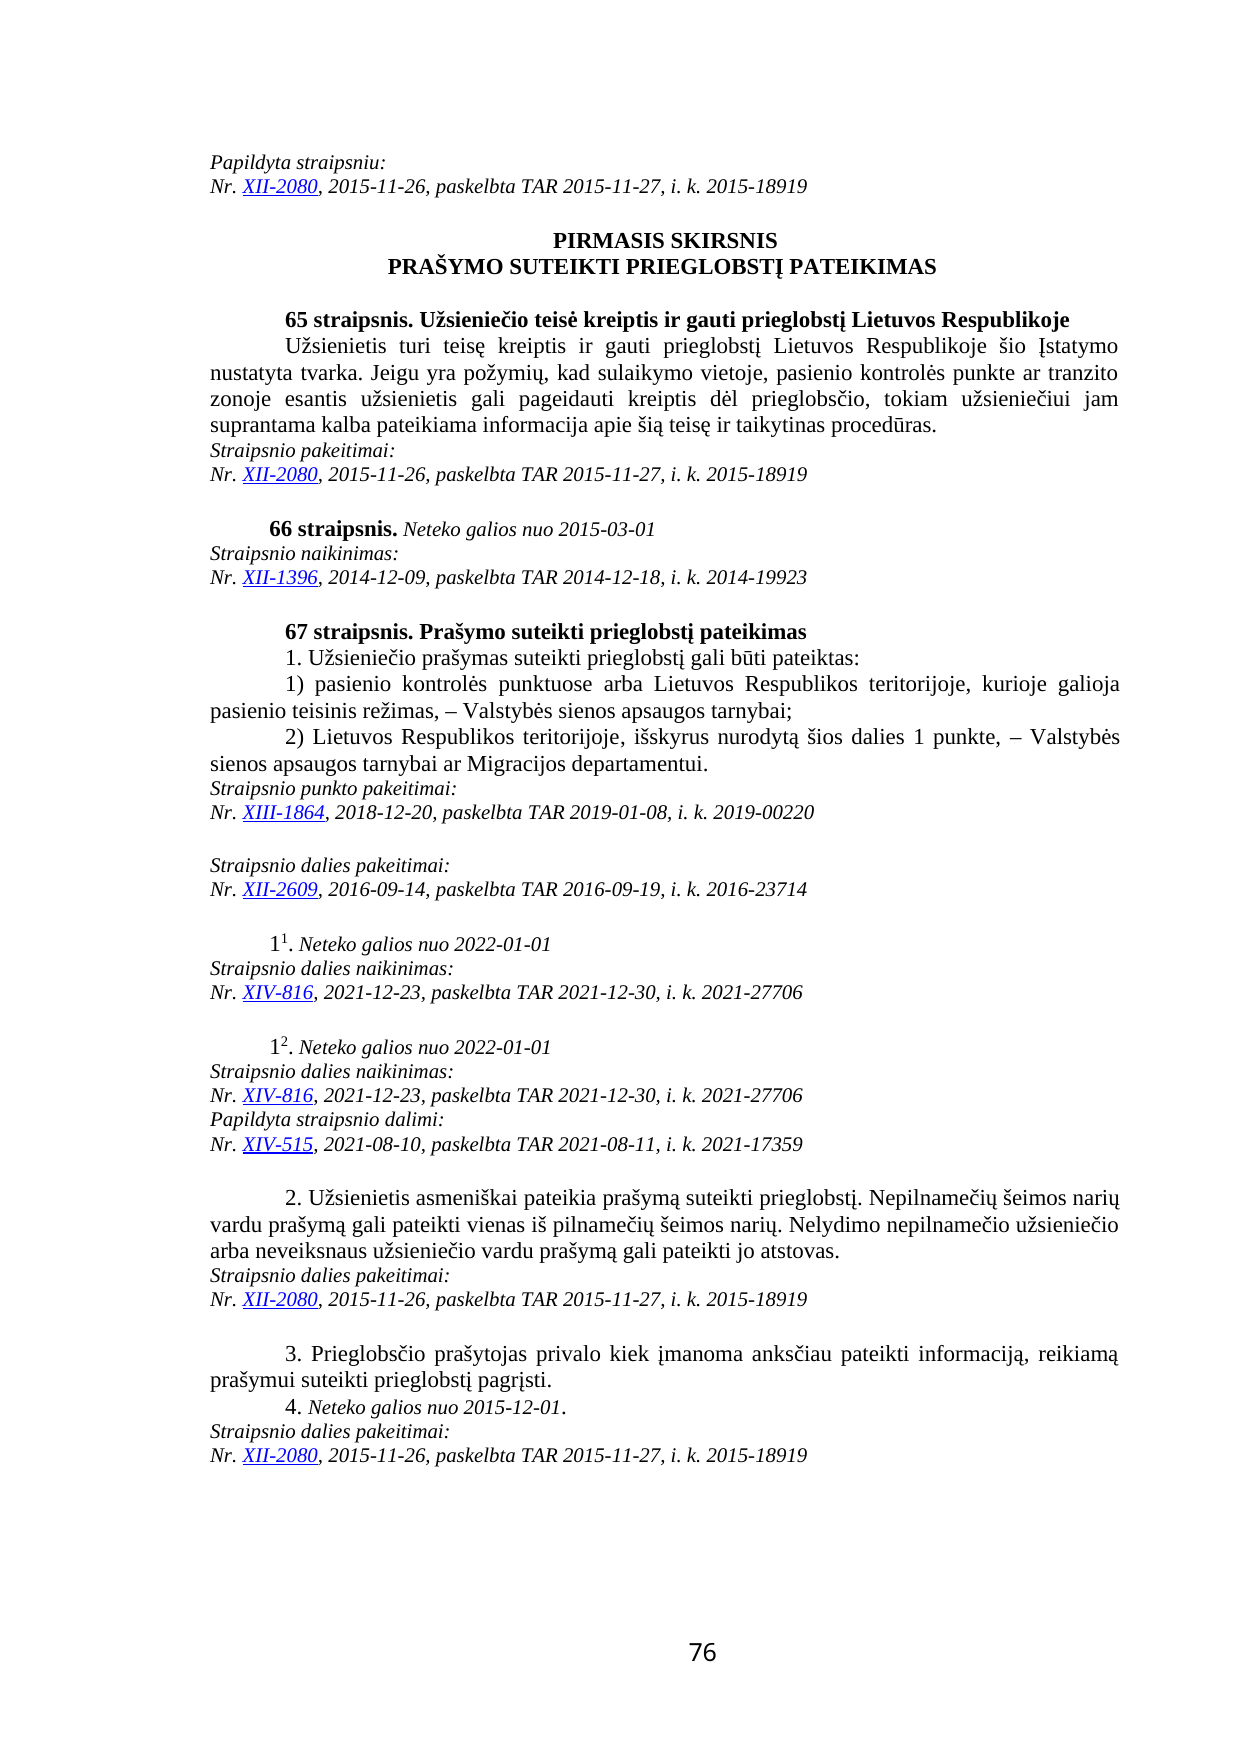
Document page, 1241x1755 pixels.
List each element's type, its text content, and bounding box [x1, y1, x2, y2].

text 67 straipsnis. Prašymo suteikti prieglobstį pateikimas [210, 618, 1120, 644]
text Straipsnio punkto pakeitimai: [210, 776, 1120, 800]
text 4. Neteko galios nuo 2015-12-01. [210, 1393, 1120, 1419]
text Straipsnio dalies pakeitimai: [210, 1419, 1120, 1443]
text Nr. XII-2080, 2015-11-26, paskelbta TAR 2015-11-27, i. k. 2015-18919 [210, 462, 1120, 486]
text Nr. XIV-816, 2021-12-23, paskelbta TAR 2021-12-30, i. k. 2021-27706 [210, 980, 1120, 1004]
text Užsienietis turi teisę kreiptis ir gauti prieglobstį Lietuvos Respublikoje šio Įstatymo nustatyta tvarka. Jeigu yra požymių, kad sulaikymo vietoje, pasienio kontrolės punkte ar tranzito zonoje esantis užsienietis gali pageidauti kreiptis dėl prieglobsčio, tokiam užsieniečiui jam suprantama kalba pateikiama informacija apie šią teisę ir taikytinas procedūras. [210, 332, 1120, 438]
text Nr. XII-2609, 2016-09-14, paskelbta TAR 2016-09-19, i. k. 2016-23714 [210, 877, 1120, 901]
text 1. Užsieniečio prašymas suteikti prieglobstį gali būti pateiktas: [210, 644, 1120, 671]
text 1) pasienio kontrolės punktuose arba Lietuvos Respublikos teritorijoje, kurioje galioja pasienio teisinis režimas, – Valstybės sienos apsaugos tarnybai; [210, 671, 1120, 723]
text Straipsnio dalies naikinimas: [210, 1059, 1120, 1083]
text Nr. XII-2080, 2015-11-26, paskelbta TAR 2015-11-27, i. k. 2015-18919 [210, 1443, 1120, 1467]
text Papildyta straipsniu: [210, 150, 1120, 174]
text Nr. XII-2080, 2015-11-26, paskelbta TAR 2015-11-27, i. k. 2015-18919 [210, 1287, 1120, 1311]
text Straipsnio naikinimas: [210, 541, 1120, 565]
text Straipsnio pakeitimai: [210, 438, 1120, 462]
text Nr. XIV-515, 2021-08-10, paskelbta TAR 2021-08-11, i. k. 2021-17359 [210, 1131, 1120, 1156]
text 2) Lietuvos Respublikos teritorijoje, išskyrus nurodytą šios dalies 1 punkte, – Valstybės sienos apsaugos tarnybai ar Migracijos departamentui. [210, 723, 1120, 776]
text 66 straipsnis. Neteko galios nuo 2015-03-01 [210, 514, 1120, 541]
text PIRMASIS SKIRSNIS [210, 227, 1120, 253]
text Papildyta straipsnio dalimi: [210, 1107, 1120, 1131]
text 2. Užsienietis asmeniškai pateikia prašymą suteikti prieglobstį. Nepilnamečių šeimos narių vardu prašymą gali pateikti vienas iš pilnamečių šeimos narių. Nelydimo nepilnamečio užsieniečio arba neveiksnaus užsieniečio vardu prašymą gali pateikti jo atstovas. [210, 1184, 1120, 1263]
text Straipsnio dalies naikinimas: [210, 956, 1120, 980]
text 3. Prieglobsčio prašytojas privalo kiek įmanoma anksčiau pateikti informaciją, reikiamą prašymui suteikti prieglobstį pagrįsti. [210, 1340, 1120, 1393]
text 11. Neteko galios nuo 2022-01-01 [210, 930, 1120, 956]
text 65 straipsnis. Užsieniečio teisė kreiptis ir gauti prieglobstį Lietuvos Respublikoje [210, 306, 1120, 332]
text PRAŠYMO SUTEIKTI PRIEGLOBSTĮ PATEIKIMAS [210, 253, 1120, 279]
text 12. Neteko galios nuo 2022-01-01 [210, 1033, 1120, 1059]
text Straipsnio dalies pakeitimai: [210, 853, 1120, 877]
text Nr. XIII-1864, 2018-12-20, paskelbta TAR 2019-01-08, i. k. 2019-00220 [210, 800, 1120, 824]
text Nr. XIV-816, 2021-12-23, paskelbta TAR 2021-12-30, i. k. 2021-27706 [210, 1083, 1120, 1107]
text Straipsnio dalies pakeitimai: [210, 1263, 1120, 1287]
text Nr. XII-1396, 2014-12-09, paskelbta TAR 2014-12-18, i. k. 2014-19923 [210, 565, 1120, 589]
text Nr. XII-2080, 2015-11-26, paskelbta TAR 2015-11-27, i. k. 2015-18919 [210, 174, 1120, 198]
